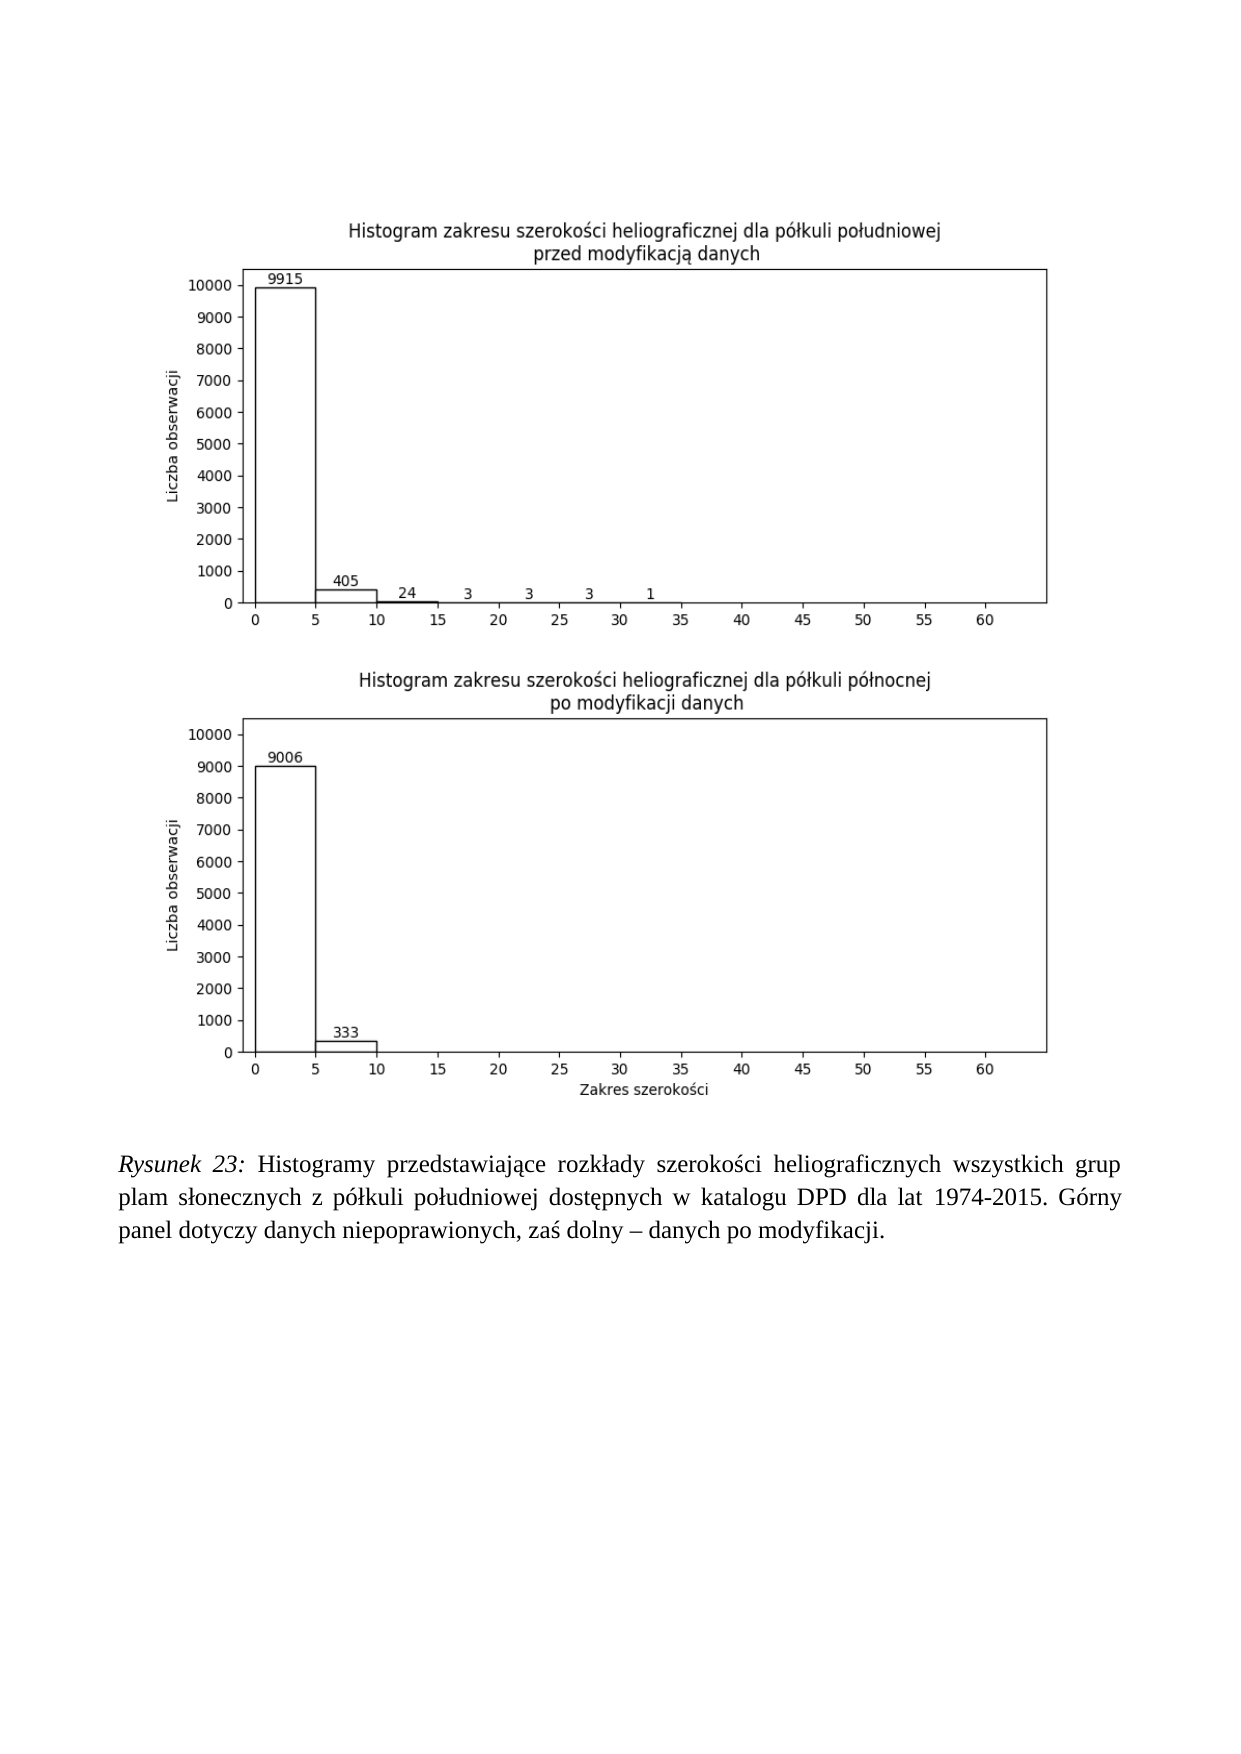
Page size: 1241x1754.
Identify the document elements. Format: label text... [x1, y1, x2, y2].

picture [145, 217, 1095, 1108]
text Rysunek 23: Histogramy przedstawiające rozkłady szerokości heliograficznych wszystkich grup plam słonecznych z półkuli południowej dostępnych w katalogu DPD dla lat 1974-2015. Górny panel dotyczy danych niepoprawionych, zaś dolny – danych po modyfikacji. [118, 192, 1122, 1244]
